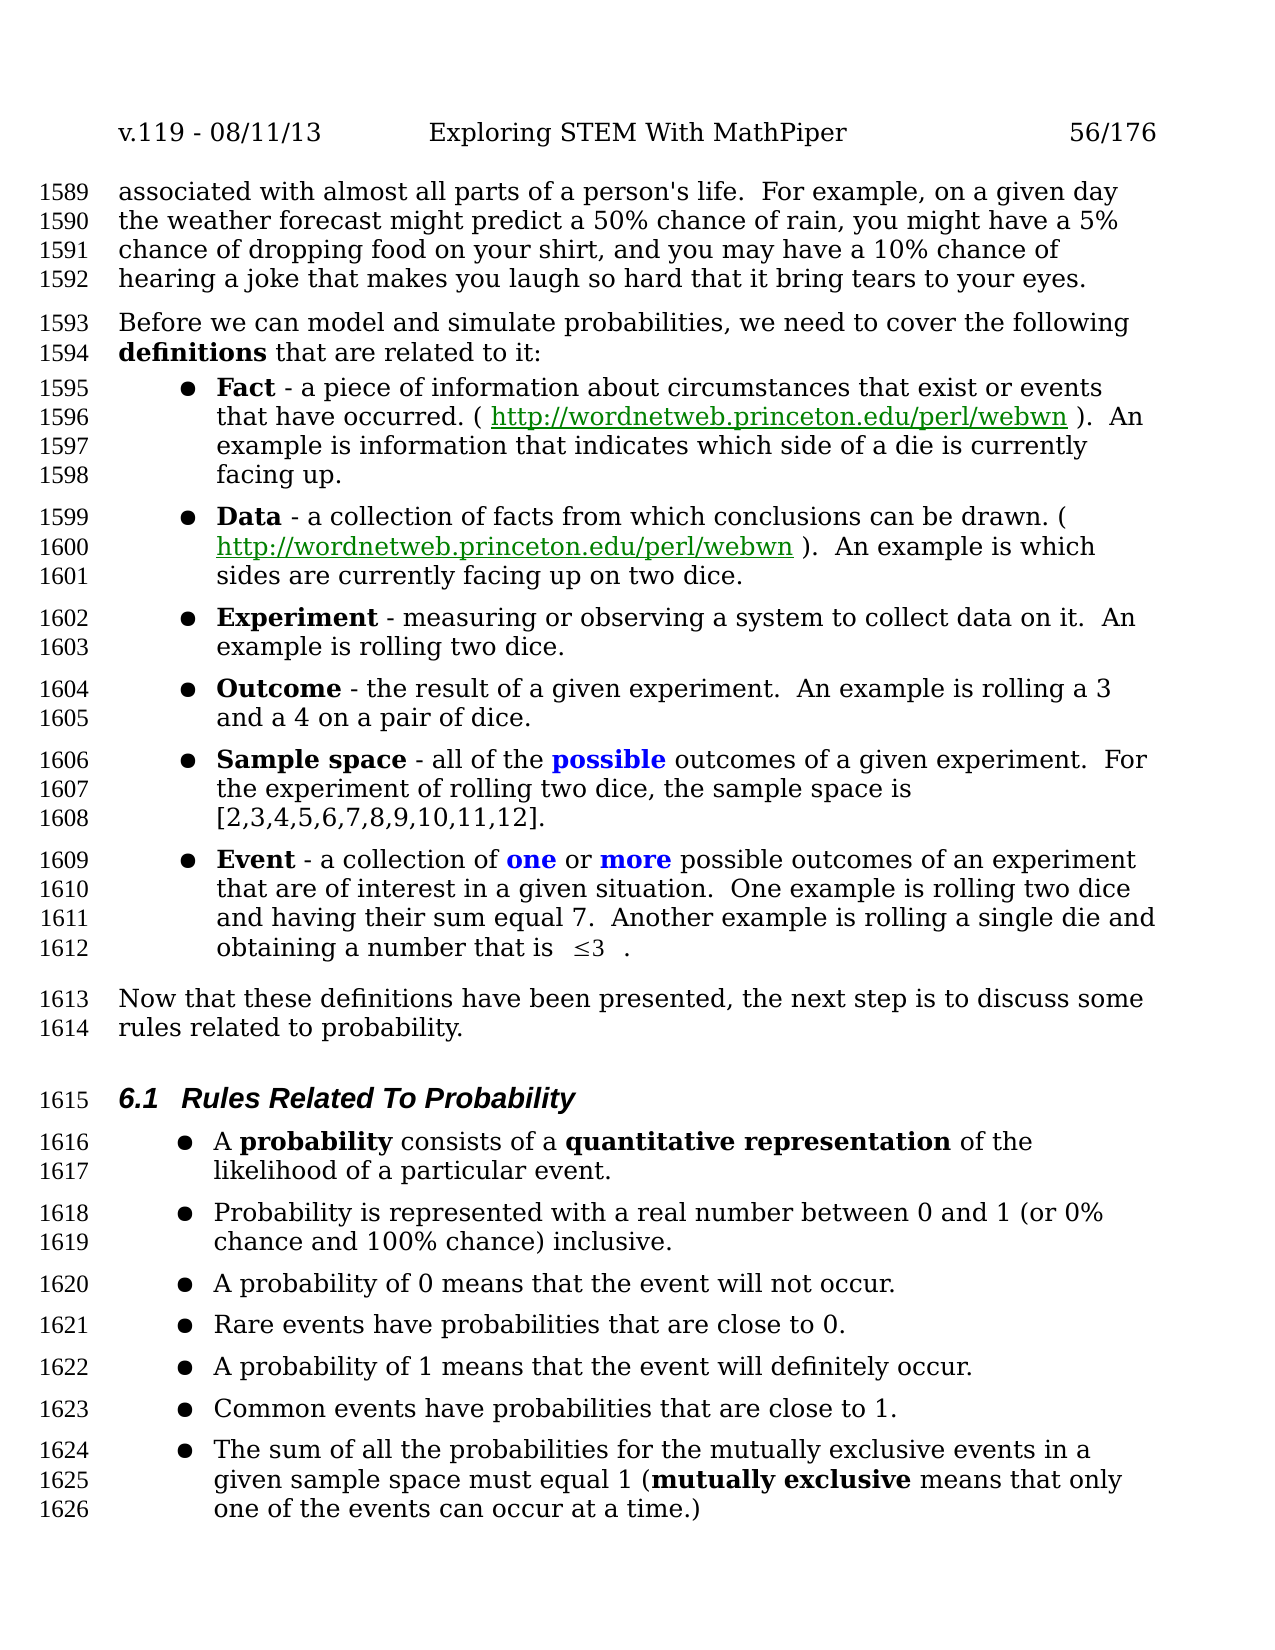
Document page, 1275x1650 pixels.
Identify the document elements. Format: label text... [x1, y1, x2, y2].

list Probability is represented with a real number between 0 and 1 (or 0% chance and 100% chance) inclusive. [175, 1198, 1157, 1256]
text Now that these definitions have been presented, the next step is to discuss some rules related to probability. [118, 984, 1157, 1042]
list Common events have probabilities that are close to 1. [175, 1394, 1157, 1423]
list Data - a collection of facts from which conclusions can be drawn. ( http://wordnetweb.princeton.edu/perl/webwn ). An example is which sides are currently facing up on two dice. [178, 502, 1157, 590]
list Rare events have probabilities that are close to 0. [175, 1311, 1157, 1340]
list A probability of 1 means that the event will definitely occur. [175, 1352, 1157, 1381]
text associated with almost all parts of a person's life. For example, on a given day the weather forecast might predict a 50% chance of rain, you might have a 5% chance of dropping food on your shirt, and you may have a 10% chance of hearing a joke that makes you laugh so hard that it bring tears to your eyes. [118, 177, 1157, 293]
list The sum of all the probabilities for the mutually exclusive events in a given sample space must equal 1 (mutually exclusive means that only one of the events can occur at a time.) [175, 1436, 1157, 1523]
list A probability consists of a quantitative representation of the likelihood of a particular event. [175, 1127, 1157, 1186]
list Fact - a piece of information about circumstances that exist or events that have occurred. ( http://wordnetweb.princeton.edu/perl/webwn ). An example is information that indicates which side of a die is currently facing up. [178, 373, 1157, 490]
list Sample space - all of the possible outcomes of a given experiment. For the experiment of rolling two dice, the sample space is [2,3,4,5,6,7,8,9,10,11,12]. [178, 745, 1157, 832]
text Before we can model and simulate probabilities, we need to cover the following definitions that are related to it: [118, 308, 1157, 367]
list Experiment - measuring or observing a system to collect data on it. An example is rolling two dice. [178, 603, 1157, 661]
subtitle Rules Related To Probability [118, 1082, 1157, 1115]
list Outcome - the result of a given experiment. An example is rolling a 3 and a 4 on a pair of dice. [178, 674, 1157, 732]
list A probability of 0 means that the event will not occur. [175, 1269, 1157, 1298]
list Event - a collection of one or more possible outcomes of an experiment that are of interest in a given situation. One example is rolling two dice and having their sum equal 7. Another example is rolling a single die and obtaining a number that is. [178, 845, 1157, 963]
